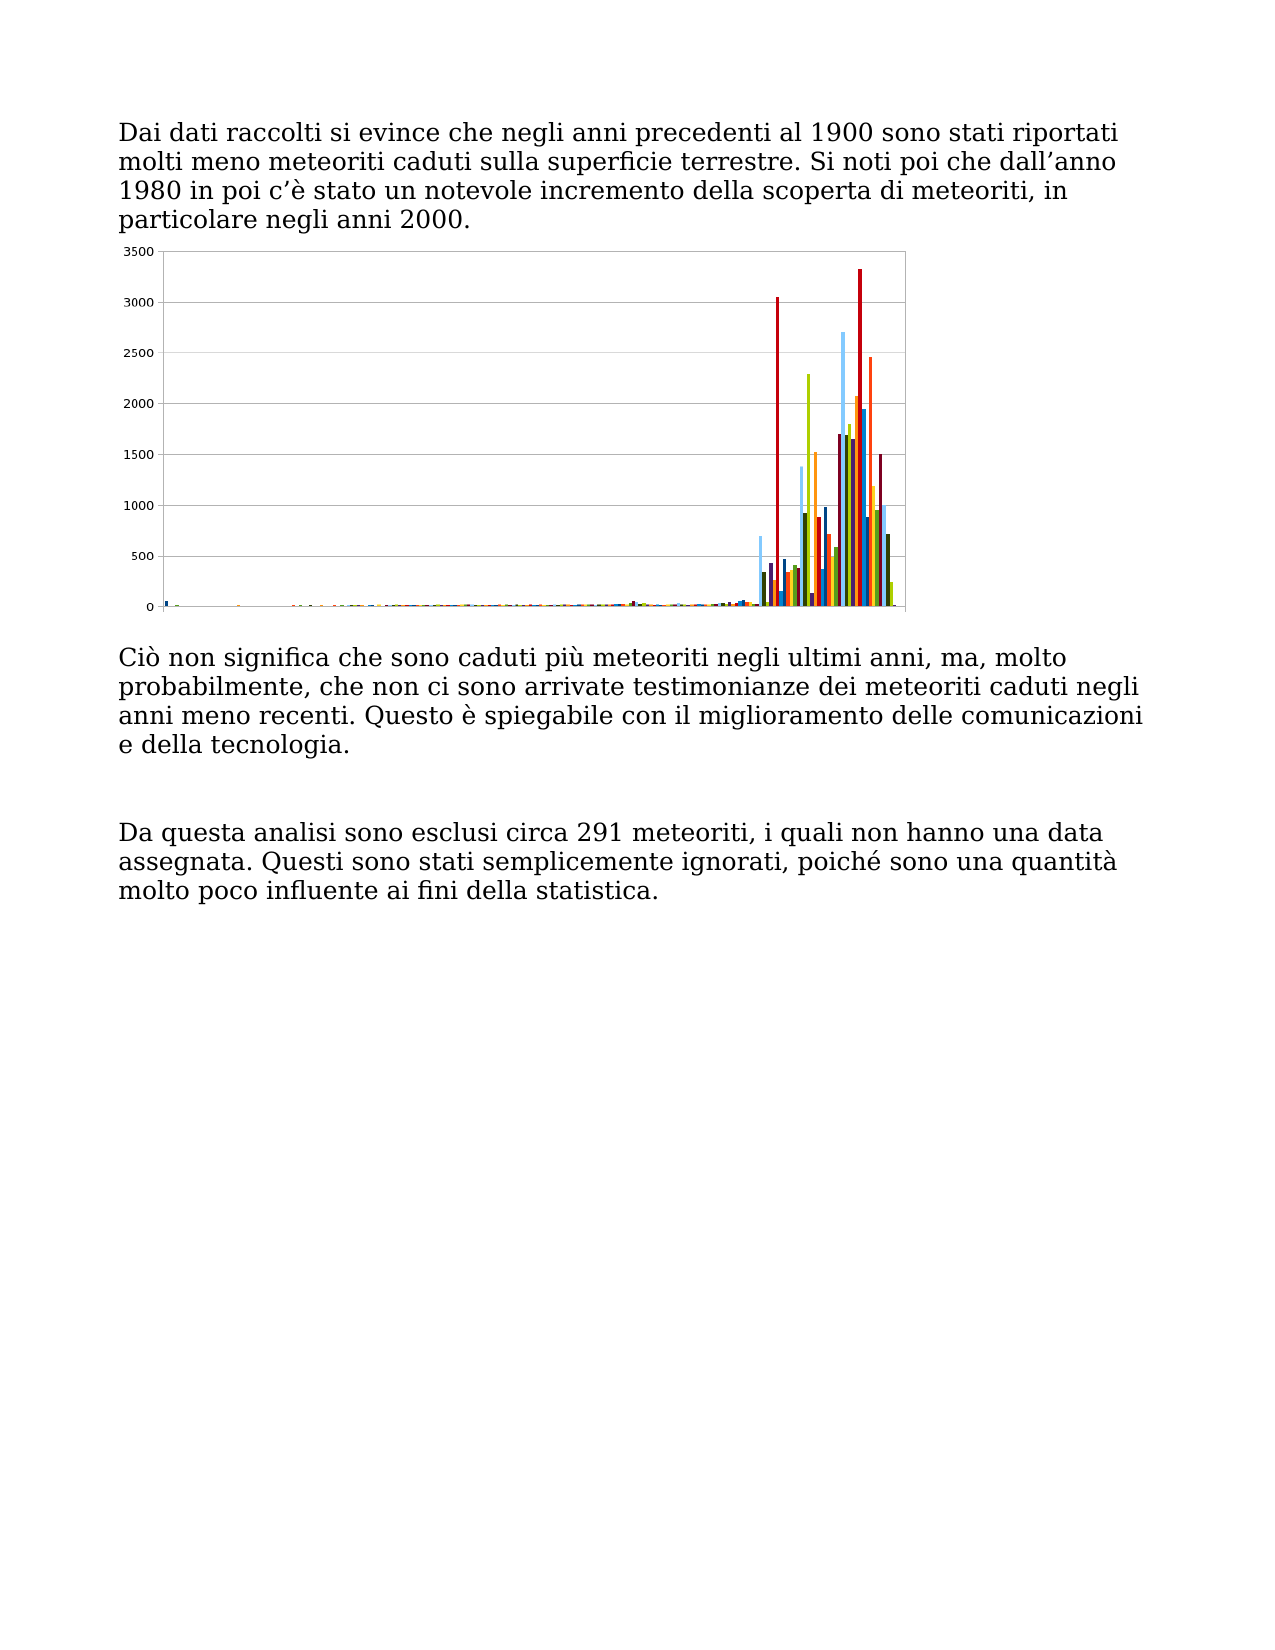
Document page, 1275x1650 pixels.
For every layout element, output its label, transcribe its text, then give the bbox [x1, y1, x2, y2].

text Da questa analisi sono esclusi circa 291 meteoriti, i quali non hanno una data assegnata. Questi sono stati semplicemente ignorati, poiché sono una quantità molto poco influente ai fini della statistica. [118, 818, 1157, 906]
picture [112, 238, 942, 627]
text Dai dati raccolti si evince che negli anni precedenti al 1900 sono stati riportati molti meno meteoriti caduti sulla superficie terrestre. Si noti poi che dall’anno 1980 in poi c’è stato un notevole incremento della scoperta di meteoriti, in particolare negli anni 2000. [118, 118, 1157, 235]
text Ciò non significa che sono caduti più meteoriti negli ultimi anni, ma, molto probabilmente, che non ci sono arrivate testimonianze dei meteoriti caduti negli anni meno recenti. Questo è spiegabile con il miglioramento delle comunicazioni e della tecnologia. [118, 643, 1157, 760]
